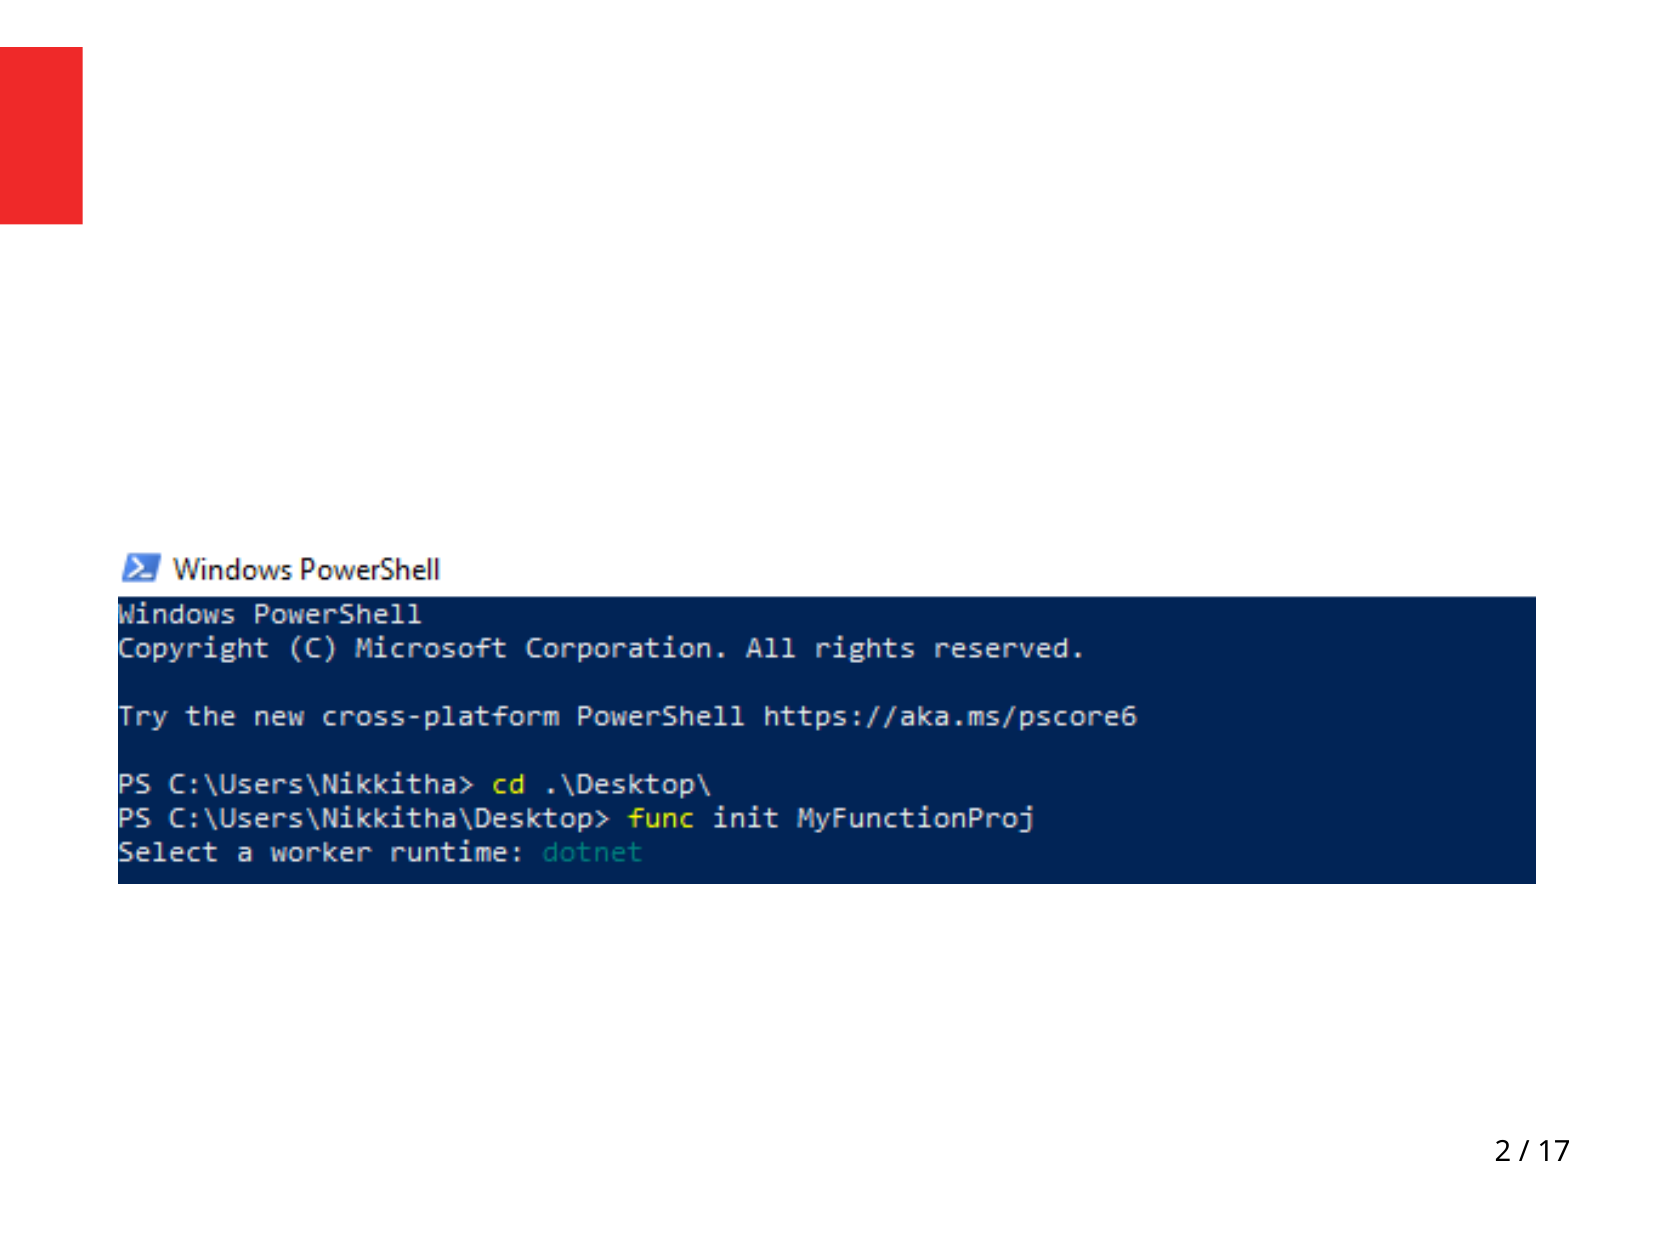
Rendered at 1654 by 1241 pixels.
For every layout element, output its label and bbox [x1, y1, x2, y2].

picture [118, 544, 1536, 884]
